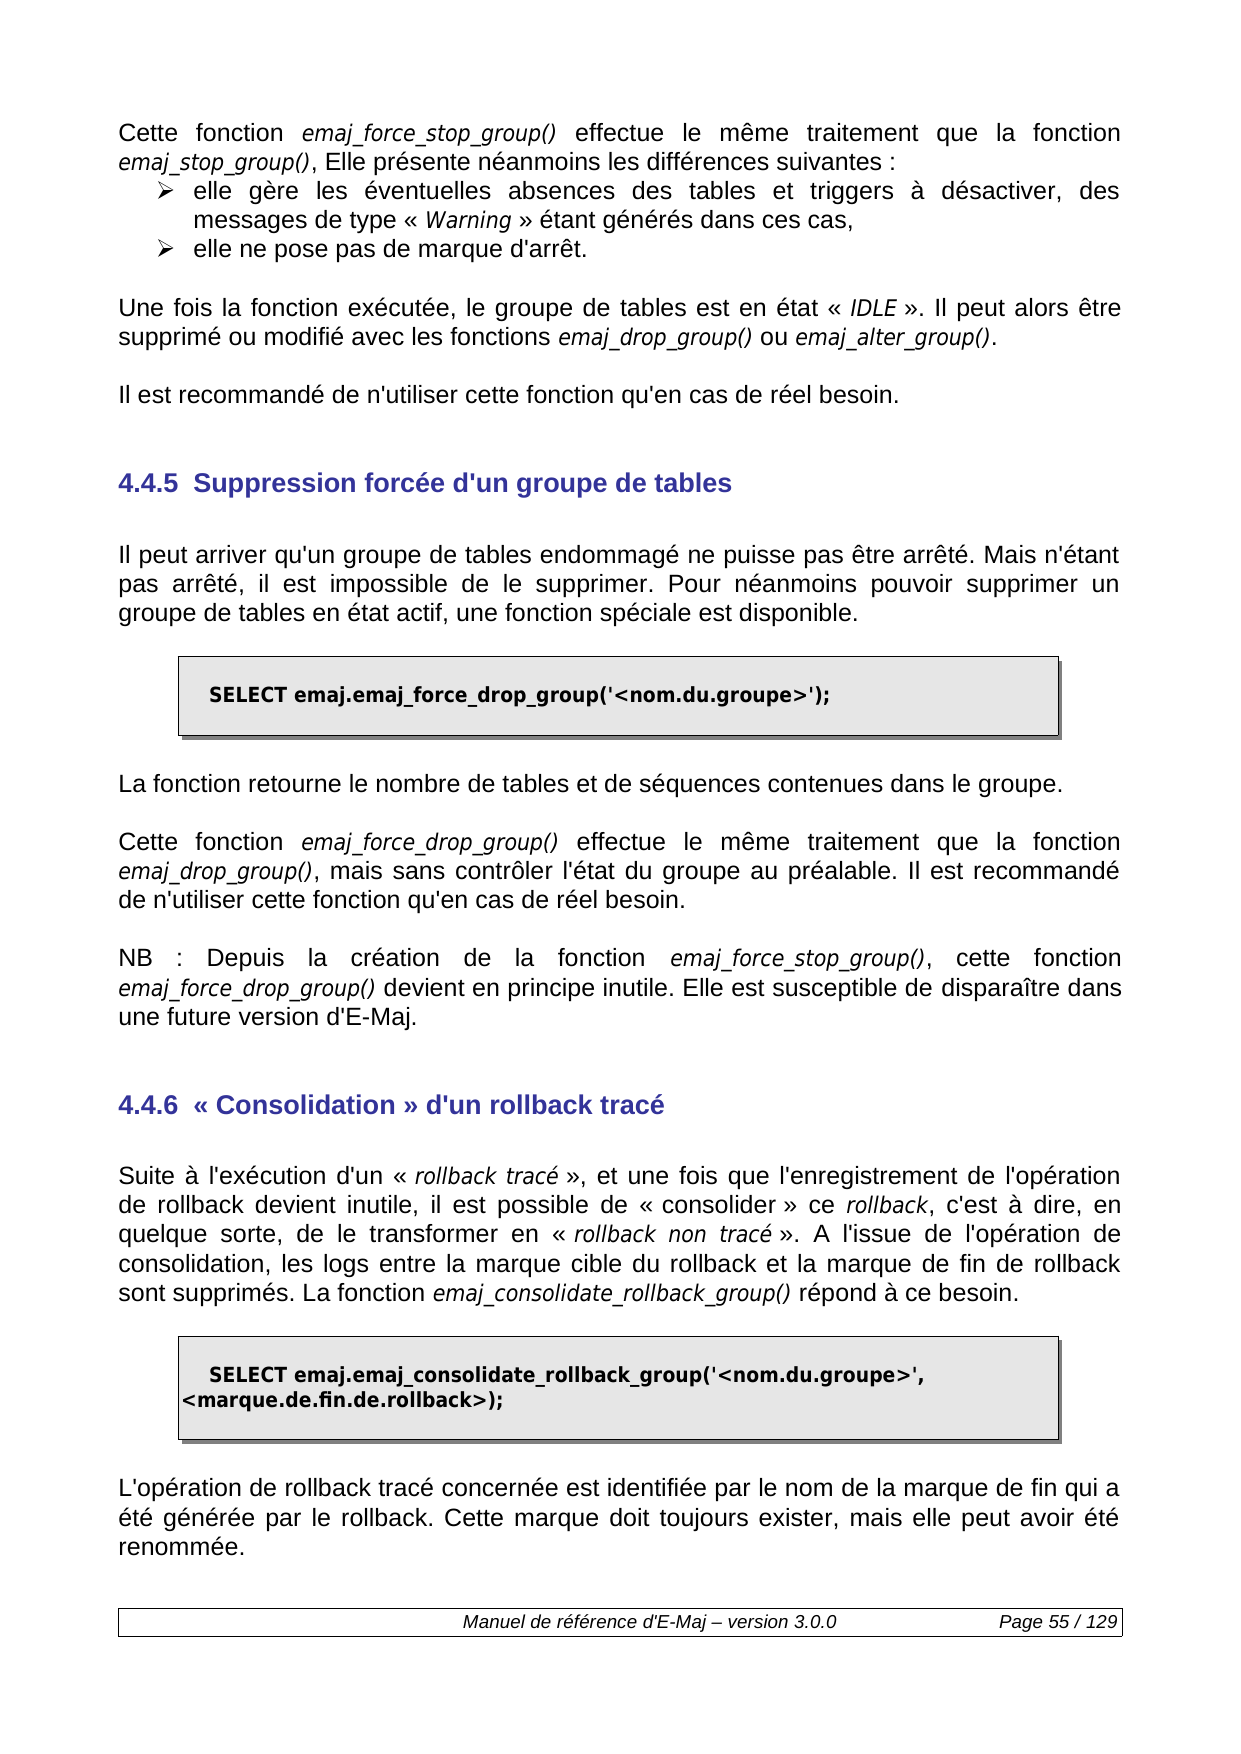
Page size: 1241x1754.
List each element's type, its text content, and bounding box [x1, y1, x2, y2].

list elle ne pose pas de marque d'arrêt. [156, 234, 1122, 263]
text SELECT emaj.emaj_consolidate_rollback_group('<nom.du.groupe>', <marque.de.fin.de.rollback>); [179, 1360, 1058, 1409]
text La fonction retourne le nombre de tables et de séquences contenues dans le groupe. [118, 769, 1122, 798]
text Il peut arriver qu'un groupe de tables endommagé ne puisse pas être arrêté. Mais n'étant pas arrêté, il est impossible de le supprimer. Pour néanmoins pouvoir supprimer un groupe de tables en état actif, une fonction spéciale est disponible. [118, 539, 1122, 627]
subtitle « Consolidation » d'un rollback tracé [118, 1089, 1122, 1120]
text Cette fonction emaj_force_drop_group() effectue le même traitement que la fonction emaj_drop_group(), mais sans contrôler l'état du groupe au préalable. Il est recommandé de n'utiliser cette fonction qu'en cas de réel besoin. [118, 827, 1122, 914]
subtitle Suppression forcée d'un groupe de tables [118, 467, 1122, 498]
text SELECT emaj.emaj_force_drop_group('<nom.du.groupe>'); [179, 680, 1058, 705]
list elle gère les éventuelles absences des tables et triggers à désactiver, des messages de type « Warning » étant générés dans ces cas, [156, 176, 1122, 234]
text Suite à l'exécution d'un « rollback tracé », et une fois que l'enregistrement de l'opération de rollback devient inutile, il est possible de « consolider » ce rollback, c'est à dire, en quelque sorte, de le transformer en « rollback non tracé ». A l'issue de l'opération de consolidation, les logs entre la marque cible du rollback et la marque de fin de rollback sont supprimés. La fonction emaj_consolidate_rollback_group() répond à ce besoin. [118, 1161, 1122, 1307]
text NB : Depuis la création de la fonction emaj_force_stop_group(), cette fonction emaj_force_drop_group() devient en principe inutile. Elle est susceptible de disparaître dans une future version d'E-Maj. [118, 943, 1122, 1031]
text Il est recommandé de n'utiliser cette fonction qu'en cas de réel besoin. [118, 380, 1122, 409]
text Cette fonction emaj_force_stop_group() effectue le même traitement que la fonction emaj_stop_group(), Elle présente néanmoins les différences suivantes : [118, 118, 1122, 176]
text Une fois la fonction exécutée, le groupe de tables est en état « IDLE ». Il peut alors être supprimé ou modifié avec les fonctions emaj_drop_group() ou emaj_alter_group(). [118, 292, 1122, 351]
text L'opération de rollback tracé concernée est identifiée par le nom de la marque de fin qui a été générée par le rollback. Cette marque doit toujours exister, mais elle peut avoir été renommée. [118, 1473, 1122, 1561]
